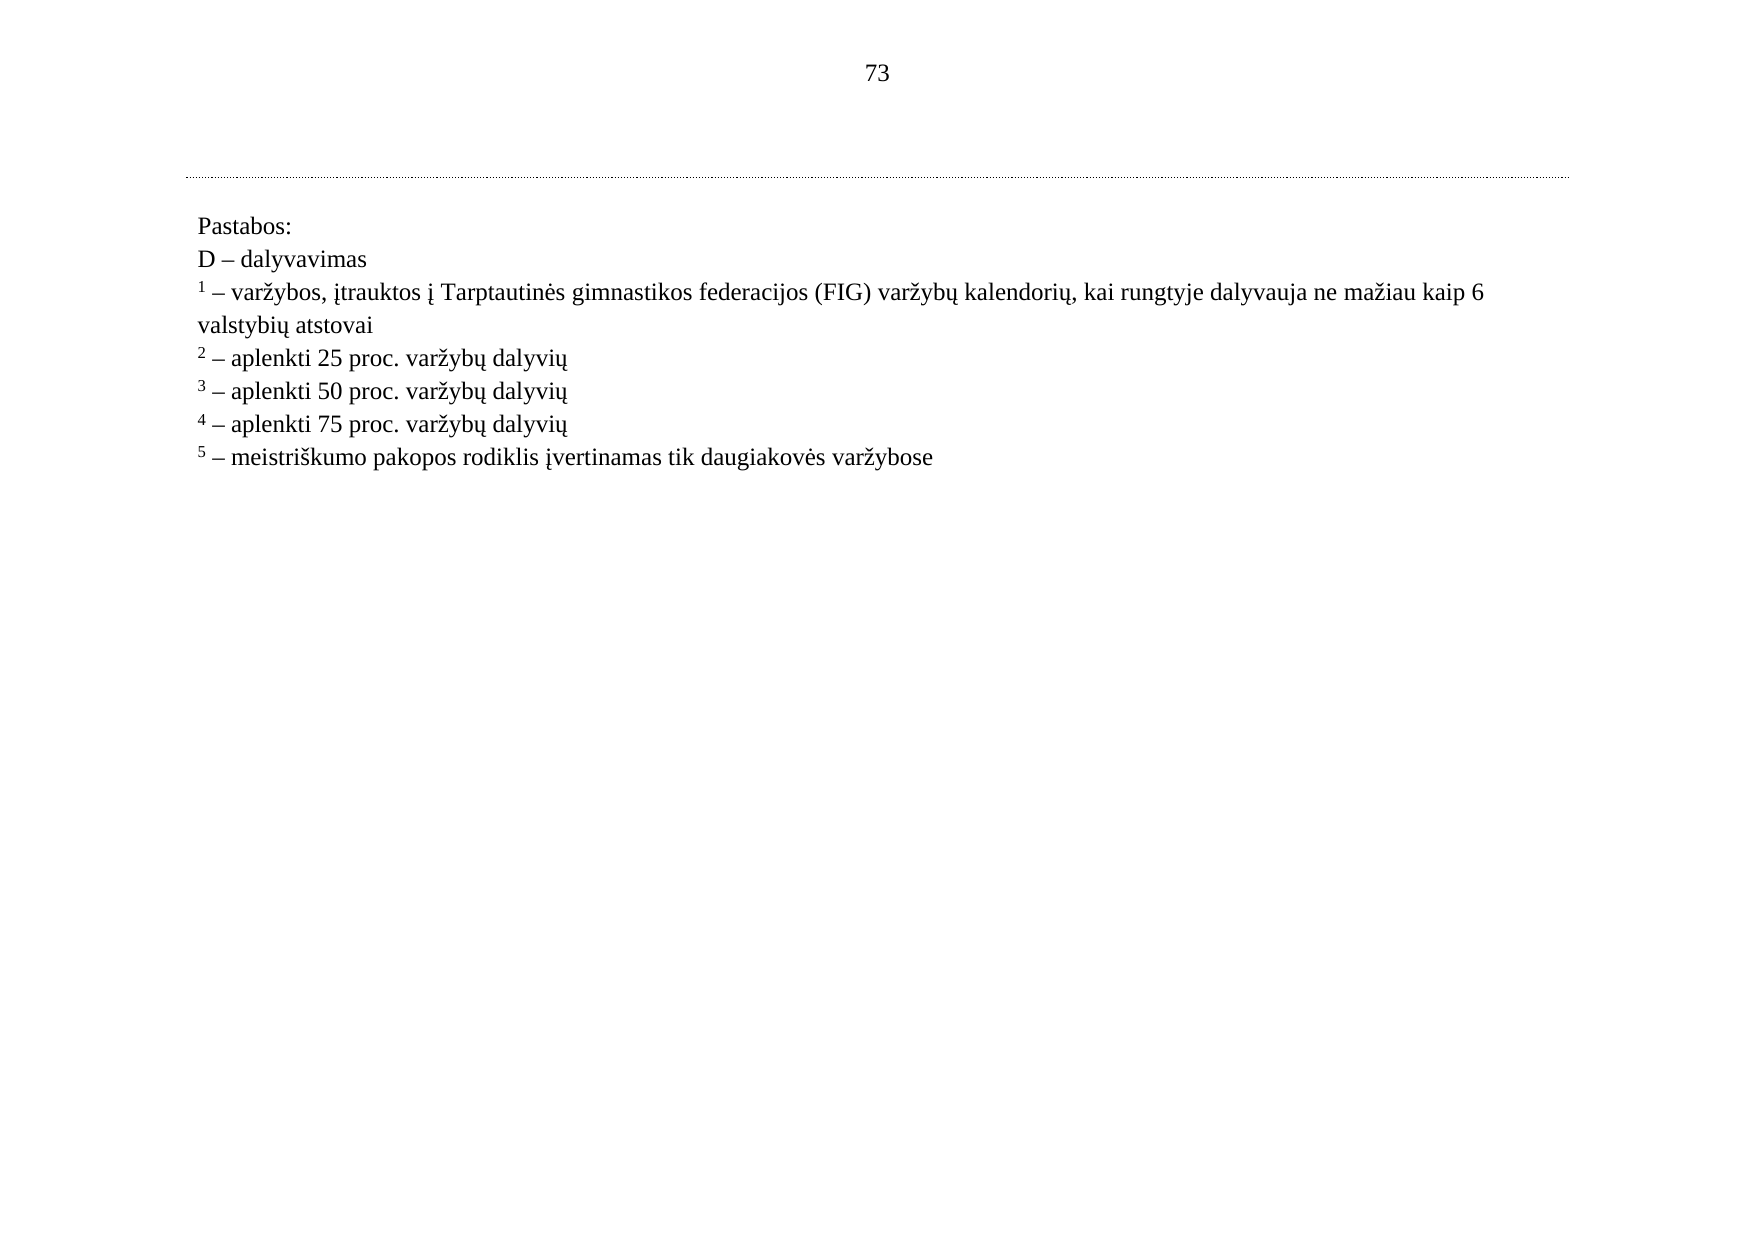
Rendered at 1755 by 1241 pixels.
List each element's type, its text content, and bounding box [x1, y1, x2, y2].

table_cell Pastabos: D – dalyvavimas 1 – varžybos, įtrauktos į Tarptautinės gimnastikos federacijos (FIG) varžybų kalendorių, kai rungtyje dalyvauja ne mažiau kaip 6 valstybių atstovai 2 – aplenkti 25 proc. varžybų dalyvių 3 – aplenkti 50 proc. varžybų dalyvių 4 – aplenkti 75 proc. varžybų dalyvių 5 – meistriškumo pakopos rodiklis įvertinamas tik daugiakovės varžybose [186, 177, 1568, 475]
